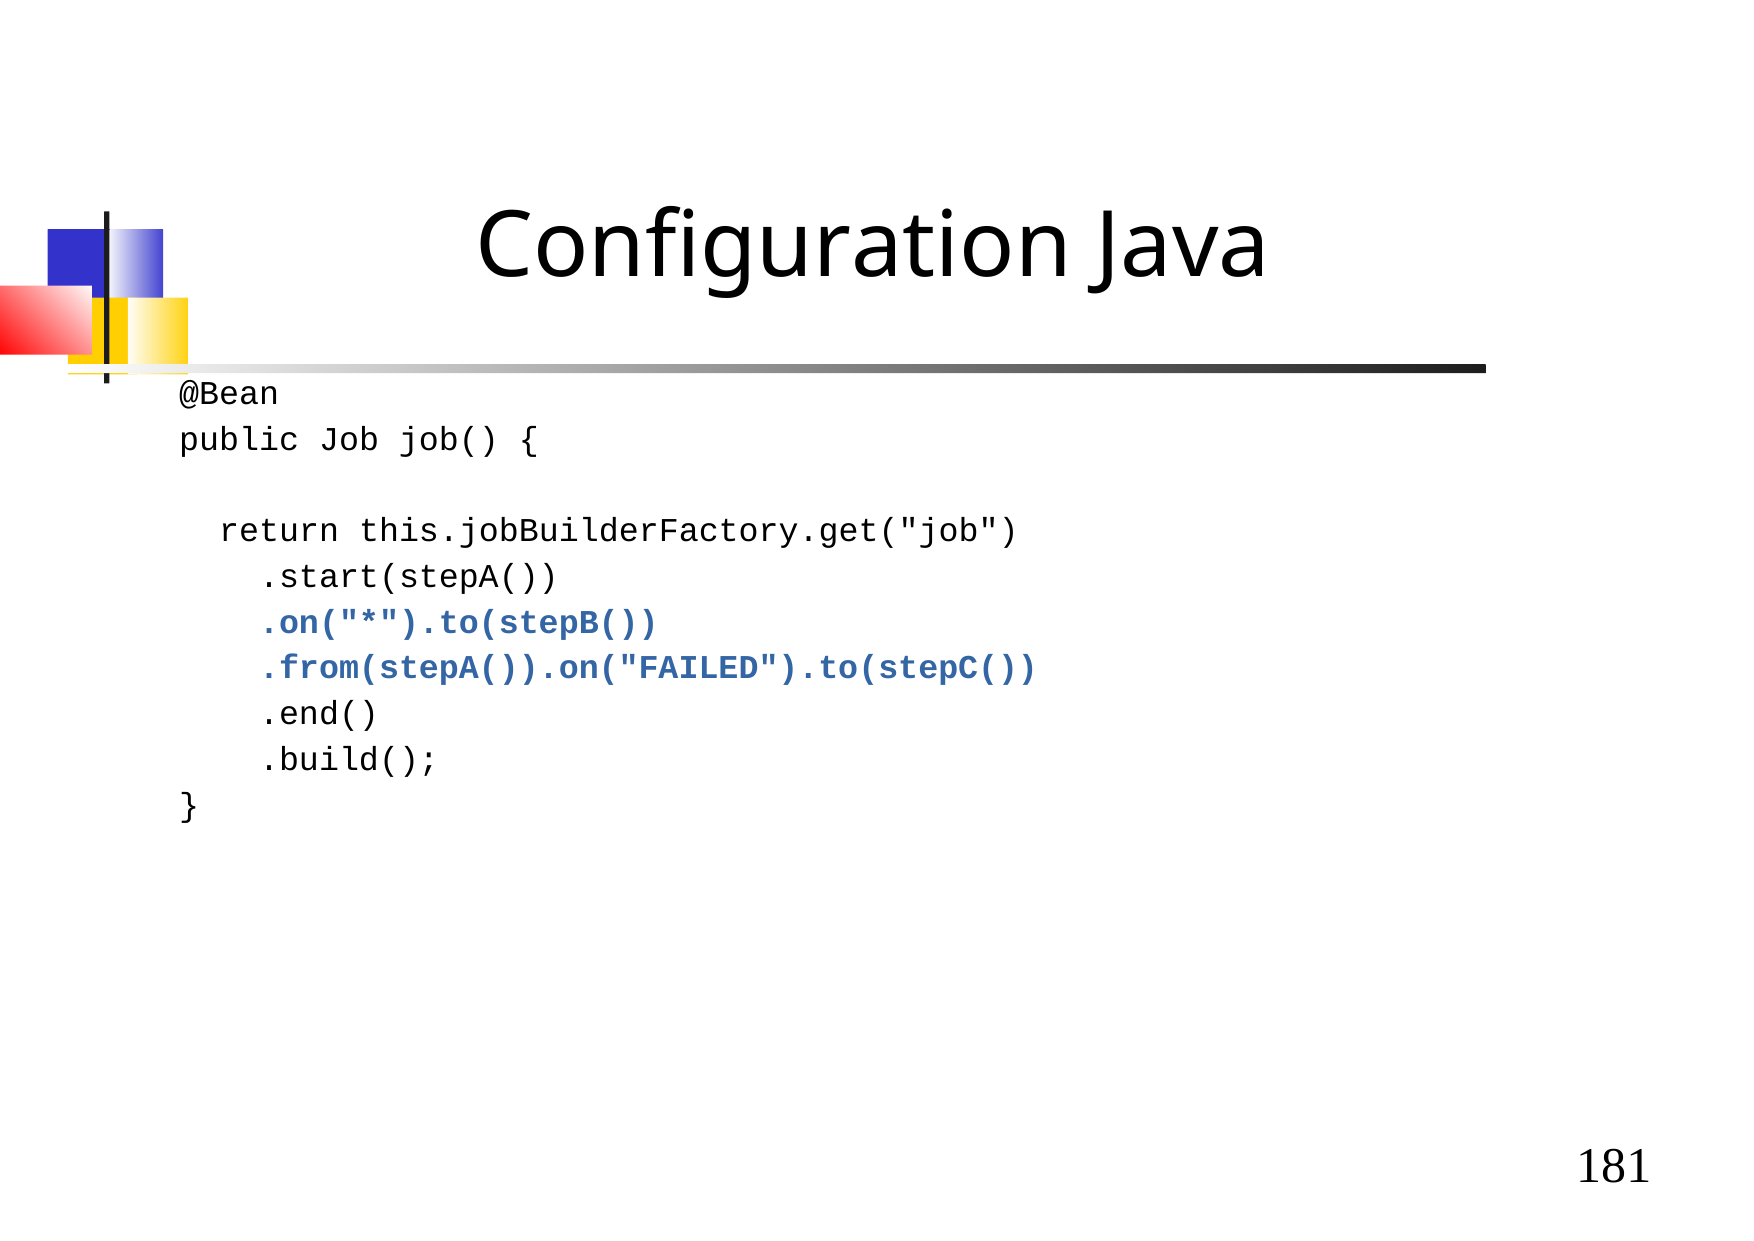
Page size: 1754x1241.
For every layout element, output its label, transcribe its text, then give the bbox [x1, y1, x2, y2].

list @Bean public Job job() { return this.jobBuilderFactory.get("job") .start(stepA()) .on("*").to(stepB()) .from(stepA()).on("FAILED").to(stepC()) .end() .build(); } [179, 371, 1567, 1091]
title Configuration Java [179, 139, 1567, 351]
